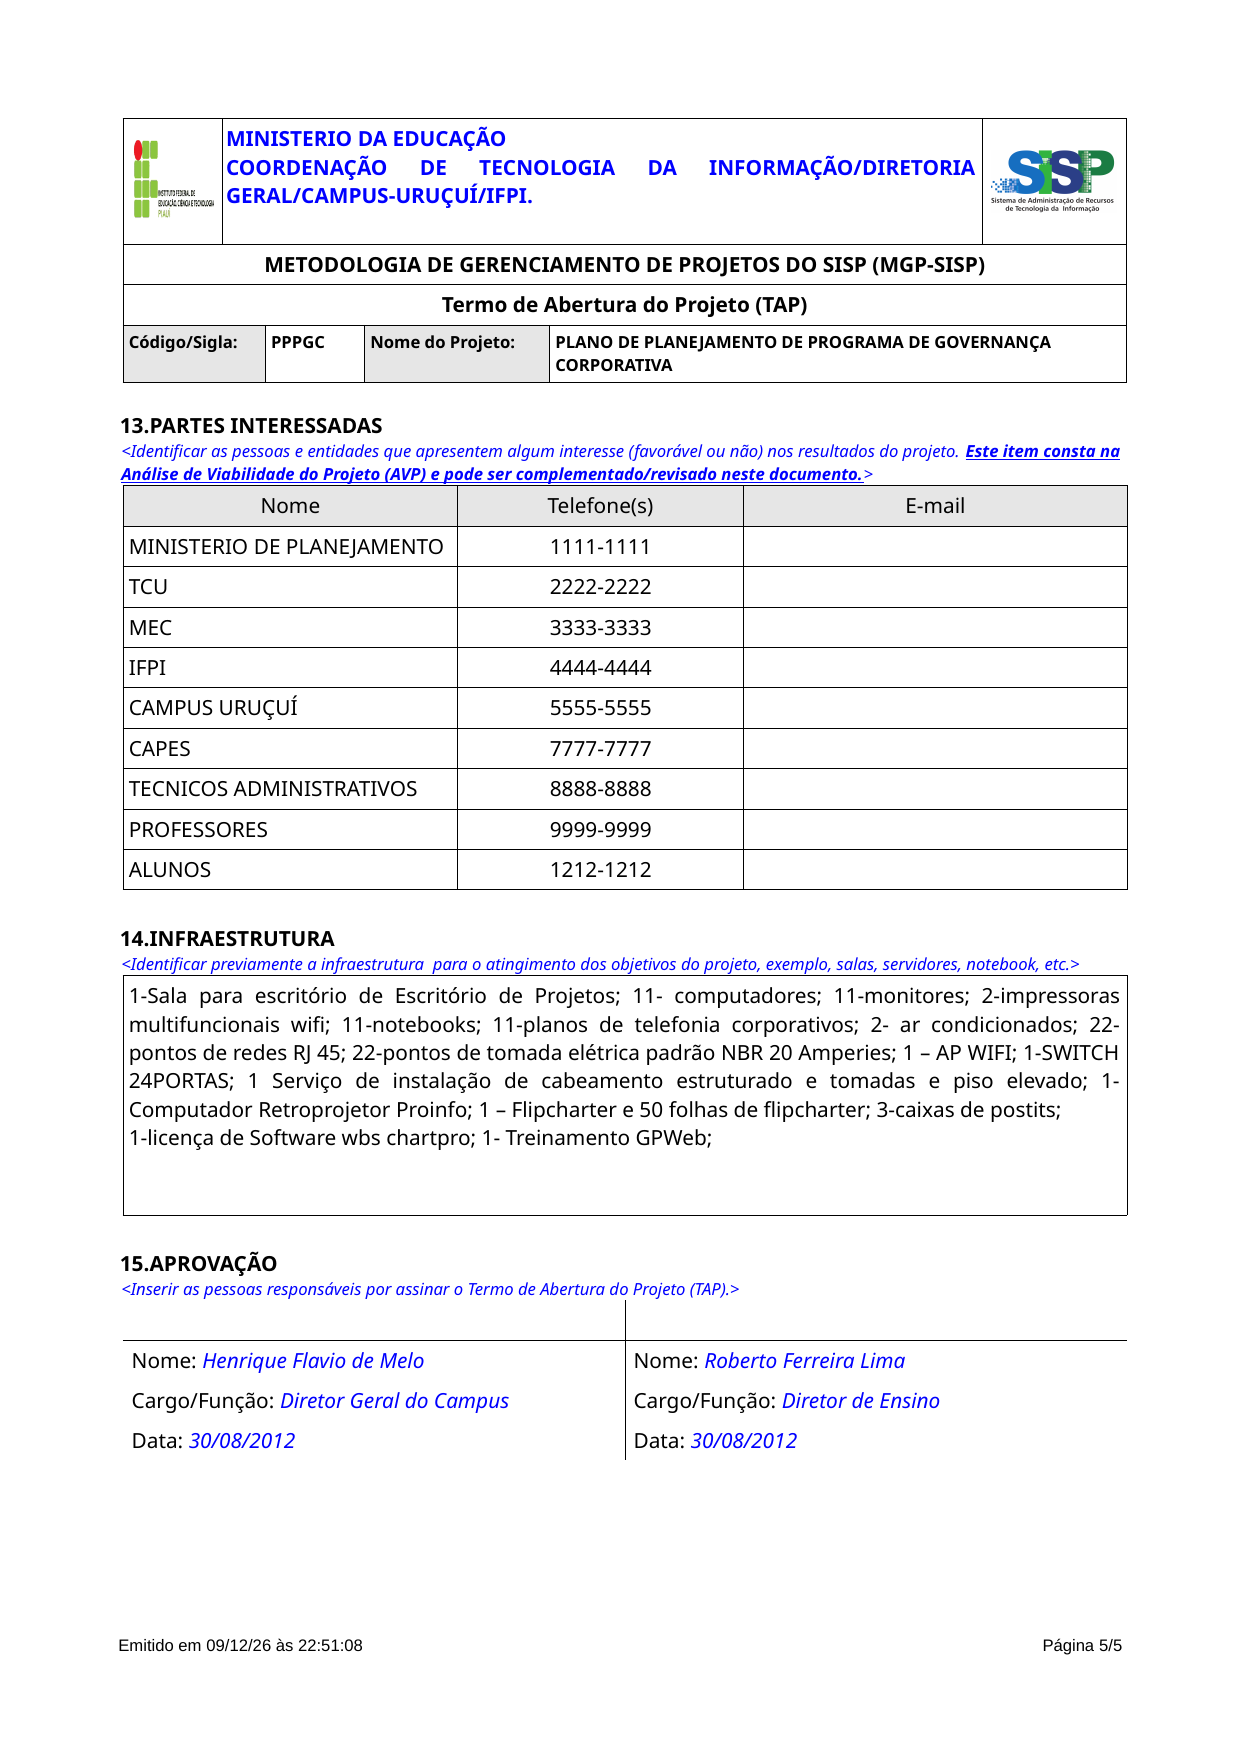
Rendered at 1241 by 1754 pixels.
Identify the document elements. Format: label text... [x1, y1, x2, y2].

table_cell TECNICOS ADMINISTRATIVOS [124, 769, 457, 808]
table_cell 7777-7777 [458, 729, 743, 768]
table_cell Cargo/Função: Diretor de Ensino [626, 1381, 1127, 1421]
table_cell [744, 769, 1127, 808]
table_cell Data: 30/08/2012 [626, 1421, 1127, 1460]
table_cell TCU [124, 567, 457, 606]
table_header Nome [124, 486, 457, 526]
table_cell [744, 688, 1127, 728]
table_cell [744, 527, 1127, 566]
table_cell 2222-2222 [458, 567, 743, 606]
table_header [123, 1300, 625, 1340]
table_cell 1212-1212 [458, 850, 743, 889]
table_cell Nome: Henrique Flavio de Melo [123, 1341, 625, 1381]
table_cell [744, 850, 1127, 889]
table_header [626, 1300, 1127, 1340]
list APROVAÇÃO [119, 1249, 1122, 1278]
table_cell [744, 810, 1127, 849]
table_cell 1111-1111 [458, 527, 743, 566]
table_cell Nome: Roberto Ferreira Lima [626, 1341, 1127, 1381]
table_cell ALUNOS [124, 850, 457, 889]
table_header E-mail [744, 486, 1127, 526]
table_cell 9999-9999 [458, 810, 743, 849]
text <Identificar previamente a infraestrutura para o atingimento dos objetivos do projeto, exemplo, salas, servidores, notebook, etc.> [121, 952, 1122, 975]
text <Identificar as pessoas e entidades que apresentem algum interesse (favorável ou não) nos resultados do projeto. Este item consta na Análise de Viabilidade do Projeto (AVP) e pode ser complementado/revisado neste documento.> [121, 440, 1122, 485]
table_cell CAMPUS URUÇUÍ [124, 688, 457, 728]
table_cell [744, 648, 1127, 687]
table_cell [744, 729, 1127, 768]
table_cell [744, 608, 1127, 647]
table_header Telefone(s) [458, 486, 743, 526]
table_header 1-Sala para escritório de Escritório de Projetos; 11- computadores; 11-monitores; 2-impressoras multifuncionais wifi; 11-notebooks; 11-planos de telefonia corporativos; 2- ar condicionados; 22-pontos de redes RJ 45; 22-pontos de tomada elétrica padrão NBR 20 Amperies; 1 – AP WIFI; 1-SWITCH 24PORTAS; 1 Serviço de instalação de cabeamento estruturado e tomadas e piso elevado; 1- Computador Retroprojetor Proinfo; 1 – Flipcharter e 50 folhas de flipcharter; 3-caixas de postits; 1-licença de Software wbs chartpro; 1- Treinamento GPWeb; [124, 976, 1127, 1214]
table_cell 5555-5555 [458, 688, 743, 728]
table_cell 4444-4444 [458, 648, 743, 687]
table_cell MEC [124, 608, 457, 647]
table_cell Cargo/Função: Diretor Geral do Campus [123, 1381, 625, 1421]
table_cell CAPES [124, 729, 457, 768]
table_cell IFPI [124, 648, 457, 687]
text <Inserir as pessoas responsáveis por assinar o Termo de Abertura do Projeto (TAP).> [121, 1278, 1122, 1300]
table_cell Data: 30/08/2012 [123, 1421, 625, 1460]
table_cell [744, 567, 1127, 606]
table_cell 8888-8888 [458, 769, 743, 808]
list PARTES INTERESSADAS [119, 411, 1122, 440]
list INFRAESTRUTURA [119, 924, 1122, 952]
table_cell 3333-3333 [458, 608, 743, 647]
table_cell PROFESSORES [124, 810, 457, 849]
table_cell MINISTERIO DE PLANEJAMENTO [124, 527, 457, 566]
